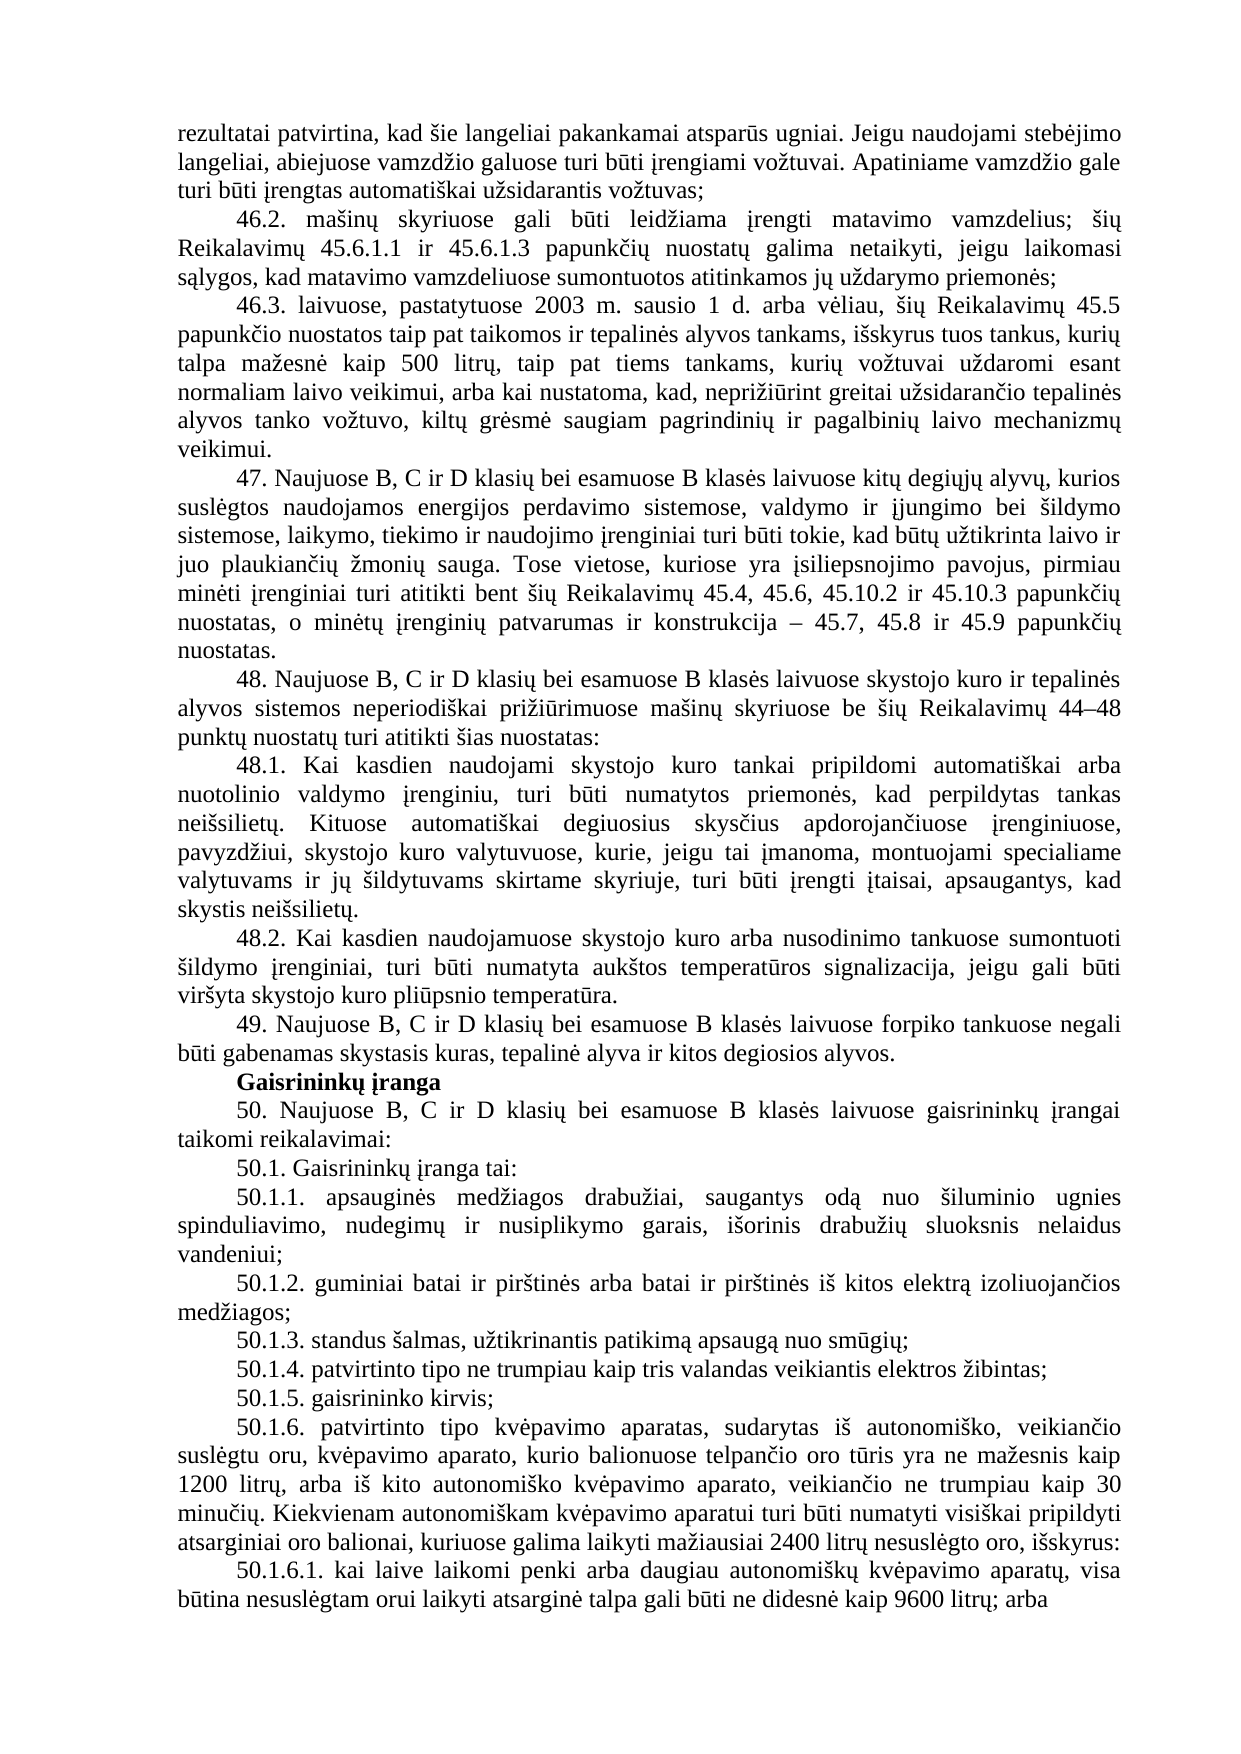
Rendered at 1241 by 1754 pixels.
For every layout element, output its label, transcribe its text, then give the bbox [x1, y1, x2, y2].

text 50.1. Gaisrininkų įranga tai: [177, 1153, 1122, 1182]
text 46.2. mašinų skyriuose gali būti leidžiama įrengti matavimo vamzdelius; šių Reikalavimų 45.6.1.1 ir 45.6.1.3 papunkčių nuostatų galima netaikyti, jeigu laikomasi sąlygos, kad matavimo vamzdeliuose sumontuotos atitinkamos jų uždarymo priemonės; [177, 204, 1122, 291]
text 50.1.6. patvirtinto tipo kvėpavimo aparatas, sudarytas iš autonomiško, veikiančio suslėgtu oru, kvėpavimo aparato, kurio balionuose telpančio oro tūris yra ne mažesnis kaip 1200 litrų, arba iš kito autonomiško kvėpavimo aparato, veikiančio ne trumpiau kaip 30 minučių. Kiekvienam autonomiškam kvėpavimo aparatui turi būti numatyti visiškai pripildyti atsarginiai oro balionai, kuriuose galima laikyti mažiausiai 2400 litrų nesuslėgto oro, išskyrus: [177, 1412, 1122, 1556]
text rezultatai patvirtina, kad šie langeliai pakankamai atsparūs ugniai. Jeigu naudojami stebėjimo langeliai, abiejuose vamzdžio galuose turi būti įrengiami vožtuvai. Apatiniame vamzdžio gale turi būti įrengtas automatiškai užsidarantis vožtuvas; [177, 118, 1122, 204]
text 50.1.6.1. kai laive laikomi penki arba daugiau autonomiškų kvėpavimo aparatų, visa būtina nesuslėgtam orui laikyti atsarginė talpa gali būti ne didesnė kaip 9600 litrų; arba [177, 1556, 1122, 1613]
text 50.1.2. guminiai batai ir pirštinės arba batai ir pirštinės iš kitos elektrą izoliuojančios medžiagos; [177, 1268, 1122, 1326]
text 49. Naujuose B, C ir D klasių bei esamuose B klasės laivuose forpiko tankuose negali būti gabenamas skystasis kuras, tepalinė alyva ir kitos degiosios alyvos. [177, 1009, 1122, 1067]
text 48.2. Kai kasdien naudojamuose skystojo kuro arba nusodinimo tankuose sumontuoti šildymo įrenginiai, turi būti numatyta aukštos temperatūros signalizacija, jeigu gali būti viršyta skystojo kuro pliūpsnio temperatūra. [177, 923, 1122, 1009]
text 46.3. laivuose, pastatytuose 2003 m. sausio 1 d. arba vėliau, šių Reikalavimų 45.5 papunkčio nuostatos taip pat taikomos ir tepalinės alyvos tankams, išskyrus tuos tankus, kurių talpa mažesnė kaip 500 litrų, taip pat tiems tankams, kurių vožtuvai uždaromi esant normaliam laivo veikimui, arba kai nustatoma, kad, neprižiūrint greitai užsidarančio tepalinės alyvos tanko vožtuvo, kiltų grėsmė saugiam pagrindinių ir pagalbinių laivo mechanizmų veikimui. [177, 291, 1122, 463]
text 50.1.3. standus šalmas, užtikrinantis patikimą apsaugą nuo smūgių; [177, 1326, 1122, 1354]
text 48. Naujuose B, C ir D klasių bei esamuose B klasės laivuose skystojo kuro ir tepalinės alyvos sistemos neperiodiškai prižiūrimuose mašinų skyriuose be šių Reikalavimų 44–48 punktų nuostatų turi atitikti šias nuostatas: [177, 664, 1122, 751]
text 50.1.4. patvirtinto tipo ne trumpiau kaip tris valandas veikiantis elektros žibintas; [177, 1354, 1122, 1383]
text 47. Naujuose B, C ir D klasių bei esamuose B klasės laivuose kitų degiųjų alyvų, kurios suslėgtos naudojamos energijos perdavimo sistemose, valdymo ir įjungimo bei šildymo sistemose, laikymo, tiekimo ir naudojimo įrenginiai turi būti tokie, kad būtų užtikrinta laivo ir juo plaukiančių žmonių sauga. Tose vietose, kuriose yra įsiliepsnojimo pavojus, pirmiau minėti įrenginiai turi atitikti bent šių Reikalavimų 45.4, 45.6, 45.10.2 ir 45.10.3 papunkčių nuostatas, o minėtų įrenginių patvarumas ir konstrukcija – 45.7, 45.8 ir 45.9 papunkčių nuostatas. [177, 463, 1122, 664]
text 50.1.5. gaisrininko kirvis; [177, 1383, 1122, 1412]
text 50. Naujuose B, C ir D klasių bei esamuose B klasės laivuose gaisrininkų įrangai taikomi reikalavimai: [177, 1096, 1122, 1153]
text 50.1.1. apsauginės medžiagos drabužiai, saugantys odą nuo šiluminio ugnies spinduliavimo, nudegimų ir nusiplikymo garais, išorinis drabužių sluoksnis nelaidus vandeniui; [177, 1182, 1122, 1268]
text 48.1. Kai kasdien naudojami skystojo kuro tankai pripildomi automatiškai arba nuotolinio valdymo įrenginiu, turi būti numatytos priemonės, kad perpildytas tankas neišsilietų. Kituose automatiškai degiuosius skysčius apdorojančiuose įrenginiuose, pavyzdžiui, skystojo kuro valytuvuose, kurie, jeigu tai įmanoma, montuojami specialiame valytuvams ir jų šildytuvams skirtame skyriuje, turi būti įrengti įtaisai, apsaugantys, kad skystis neišsilietų. [177, 751, 1122, 923]
text Gaisrininkų įranga [177, 1067, 1122, 1096]
